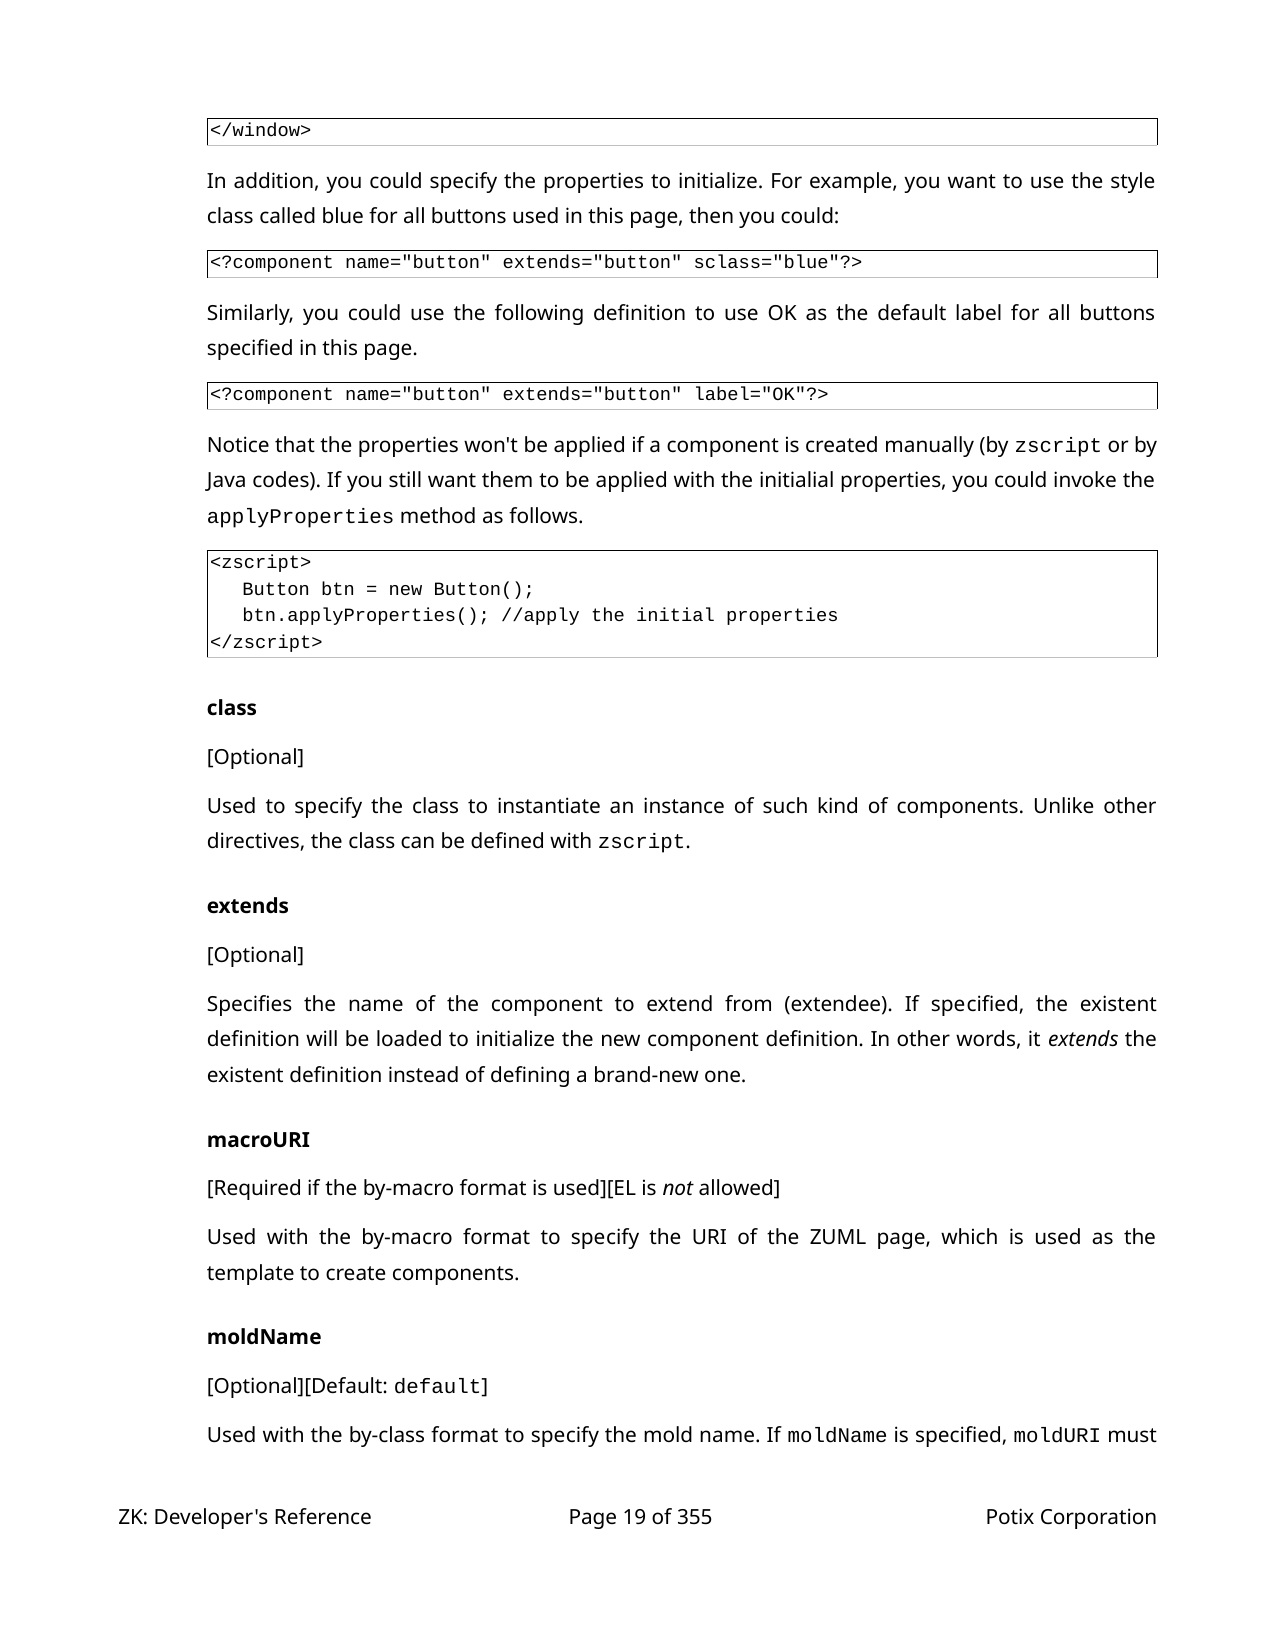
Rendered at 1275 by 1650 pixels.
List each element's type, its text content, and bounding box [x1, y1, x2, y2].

text </window> [208, 119, 1157, 145]
text <?component name="button" extends="button" label="OK"?> [208, 383, 1157, 409]
subtitle extends [207, 892, 1157, 920]
subtitle class [207, 693, 1157, 722]
text In addition, you could specify the properties to initialize. For example, you want to use the style class called blue for all buttons used in this page, then you could: [207, 166, 1157, 229]
text [Optional] [207, 941, 1157, 969]
text Used with the by-macro format to specify the URI of the ZUML page, which is used as the template to create components. [207, 1222, 1157, 1286]
text <?component name="button" extends="button" sclass="blue"?> [208, 251, 1157, 277]
subtitle macroURI [207, 1125, 1157, 1153]
text [Required if the by-macro format is used][EL is not allowed] [207, 1173, 1157, 1202]
subtitle moldName [207, 1322, 1157, 1351]
text Notice that the properties won't be applied if a component is created manually (by zscript or by Java codes). If you still want them to be applied with the initialial properties, you could invoke the applyProperties method as follows. [207, 430, 1157, 529]
text [Optional] [207, 742, 1157, 771]
text Similarly, you could use the following definition to use OK as the default label for all buttons specified in this page. [207, 298, 1157, 361]
text Specifies the name of the component to extend from (extendee). If specified, the existent definition will be loaded to initialize the new component definition. In other words, it extends the existent definition instead of defining a brand-new one. [207, 989, 1157, 1088]
text Used to specify the class to instantiate an instance of such kind of components. Unlike other directives, the class can be defined with zscript. [207, 791, 1157, 855]
text Used with the by-class format to specify the mold name. If moldName is specified, moldURI must [207, 1421, 1157, 1449]
text <zscript> Button btn = new Button(); btn.applyProperties(); //apply the initial properties </zscript> [208, 551, 1157, 657]
text [Optional][Default: default] [207, 1371, 1157, 1400]
